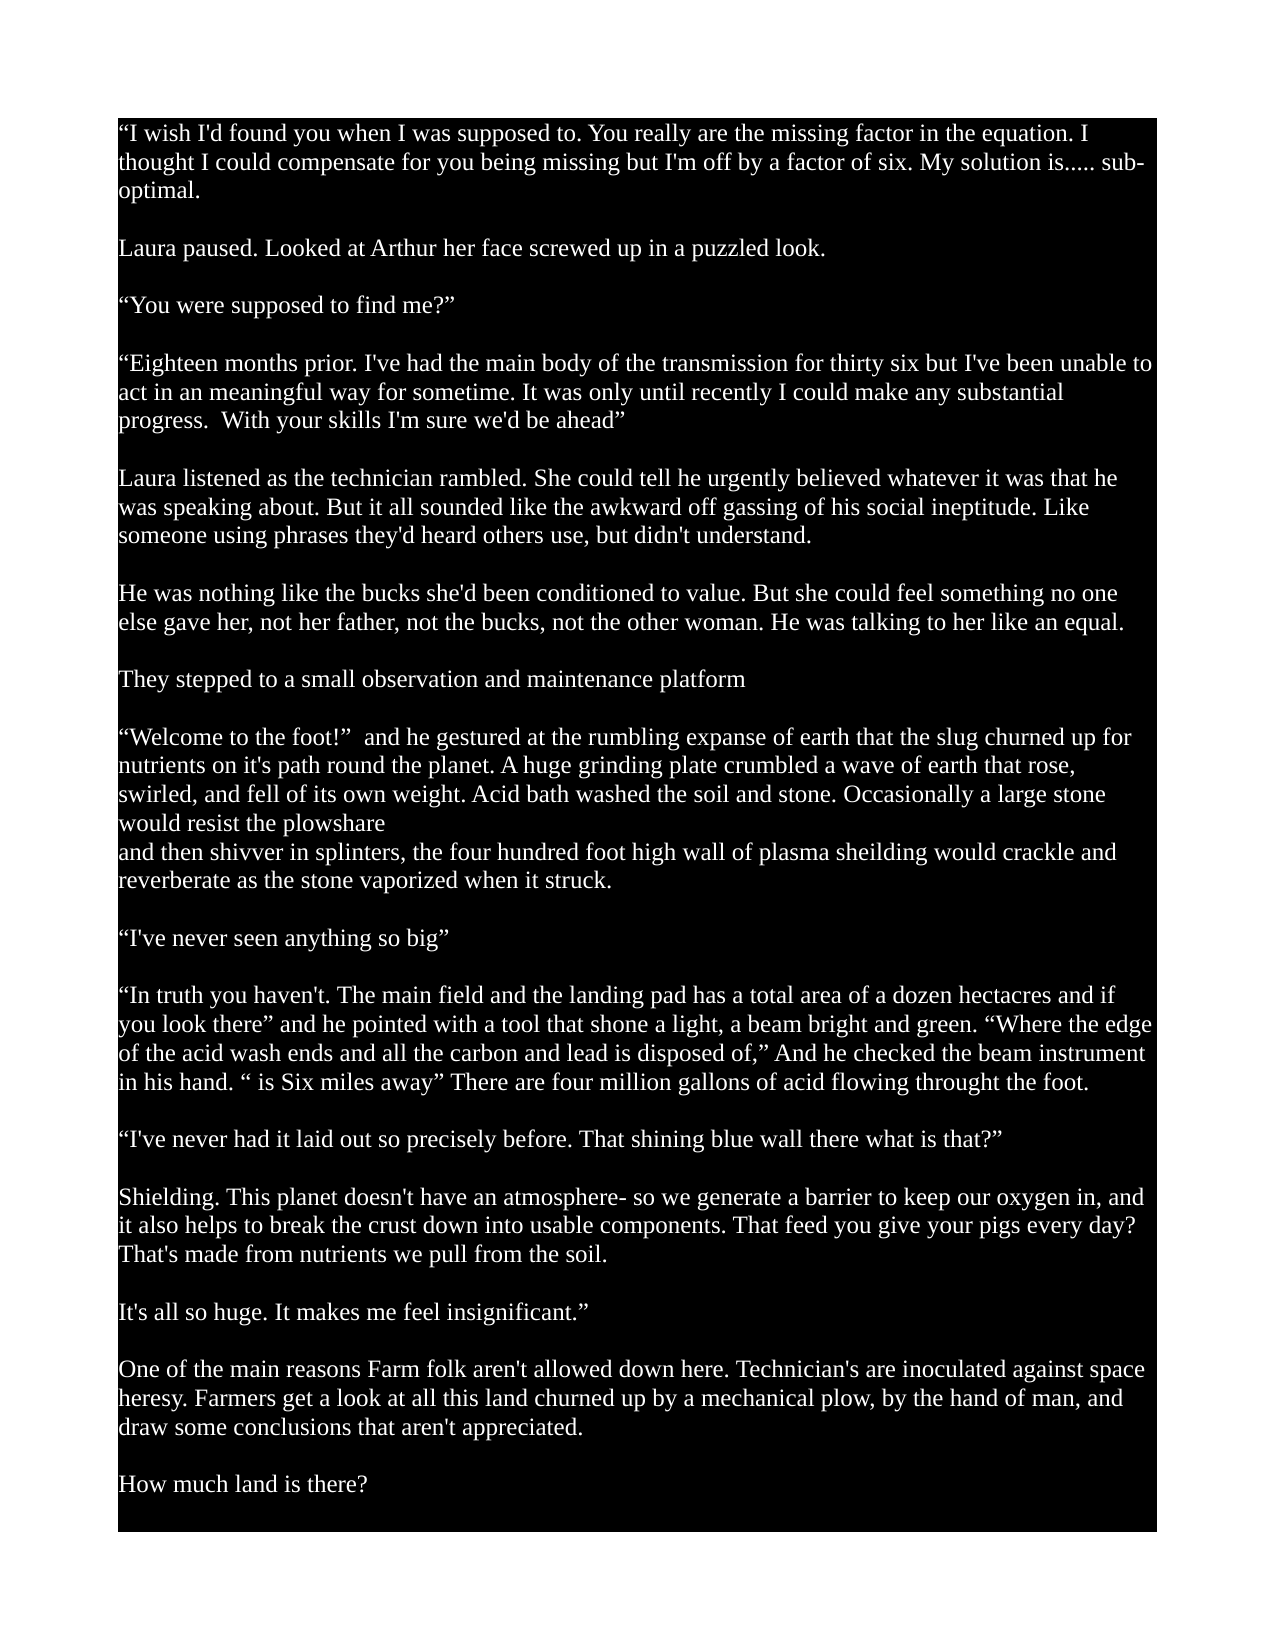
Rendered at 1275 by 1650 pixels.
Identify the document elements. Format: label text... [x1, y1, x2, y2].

text How much land is there? [118, 1469, 1157, 1498]
text “I wish I'd found you when I was supposed to. You really are the missing factor in the equation. I thought I could compensate for you being missing but I'm off by a factor of six. My solution is..... sub-optimal. [118, 118, 1157, 204]
text One of the main reasons Farm folk aren't allowed down here. Technician's are inoculated against space heresy. Farmers get a look at all this land churned up by a mechanical plow, by the hand of man, and draw some conclusions that aren't appreciated. [118, 1354, 1157, 1441]
text He was nothing like the bucks she'd been conditioned to value. But she could feel something no one else gave her, not her father, not the bucks, not the other woman. He was talking to her like an equal. [118, 578, 1157, 636]
text “I've never seen anything so big” [118, 923, 1157, 952]
text “In truth you haven't. The main field and the landing pad has a total area of a dozen hectacres and if you look there” and he pointed with a tool that shone a light, a beam bright and green. “Where the edge of the acid wash ends and all the carbon and lead is disposed of,” And he checked the beam instrument in his hand. “ is Six miles away” There are four million gallons of acid flowing throught the foot. [118, 981, 1157, 1096]
text They stepped to a small observation and maintenance platform [118, 664, 1157, 693]
text “Eighteen months prior. I've had the main body of the transmission for thirty six but I've been unable to act in an meaningful way for sometime. It was only until recently I could make any substantial progress. With your skills I'm sure we'd be ahead” [118, 348, 1157, 434]
text Shielding. This planet doesn't have an atmosphere- so we generate a barrier to keep our oxygen in, and it also helps to break the crust down into usable components. That feed you give your pigs every day? That's made from nutrients we pull from the soil. [118, 1182, 1157, 1268]
text Laura listened as the technician rambled. She could tell he urgently believed whatever it was that he was speaking about. But it all sounded like the awkward off gassing of his social ineptitude. Like someone using phrases they'd heard others use, but didn't understand. [118, 463, 1157, 549]
text “Welcome to the foot!” and he gestured at the rumbling expanse of earth that the slug churned up for nutrients on it's path round the planet. A huge grinding plate crumbled a wave of earth that rose, swirled, and fell of its own weight. Acid bath washed the soil and stone. Occasionally a large stone would resist the plowshare [118, 722, 1157, 837]
text “I've never had it laid out so precisely before. That shining blue wall there what is that?” [118, 1124, 1157, 1153]
text Laura paused. Looked at Arthur her face screwed up in a puzzled look. “You were supposed to find me?” [118, 233, 1157, 319]
text and then shivver in splinters, the four hundred foot high wall of plasma sheilding would crackle and reverberate as the stone vaporized when it struck. [118, 837, 1157, 894]
text It's all so huge. It makes me feel insignificant.” [118, 1297, 1157, 1326]
